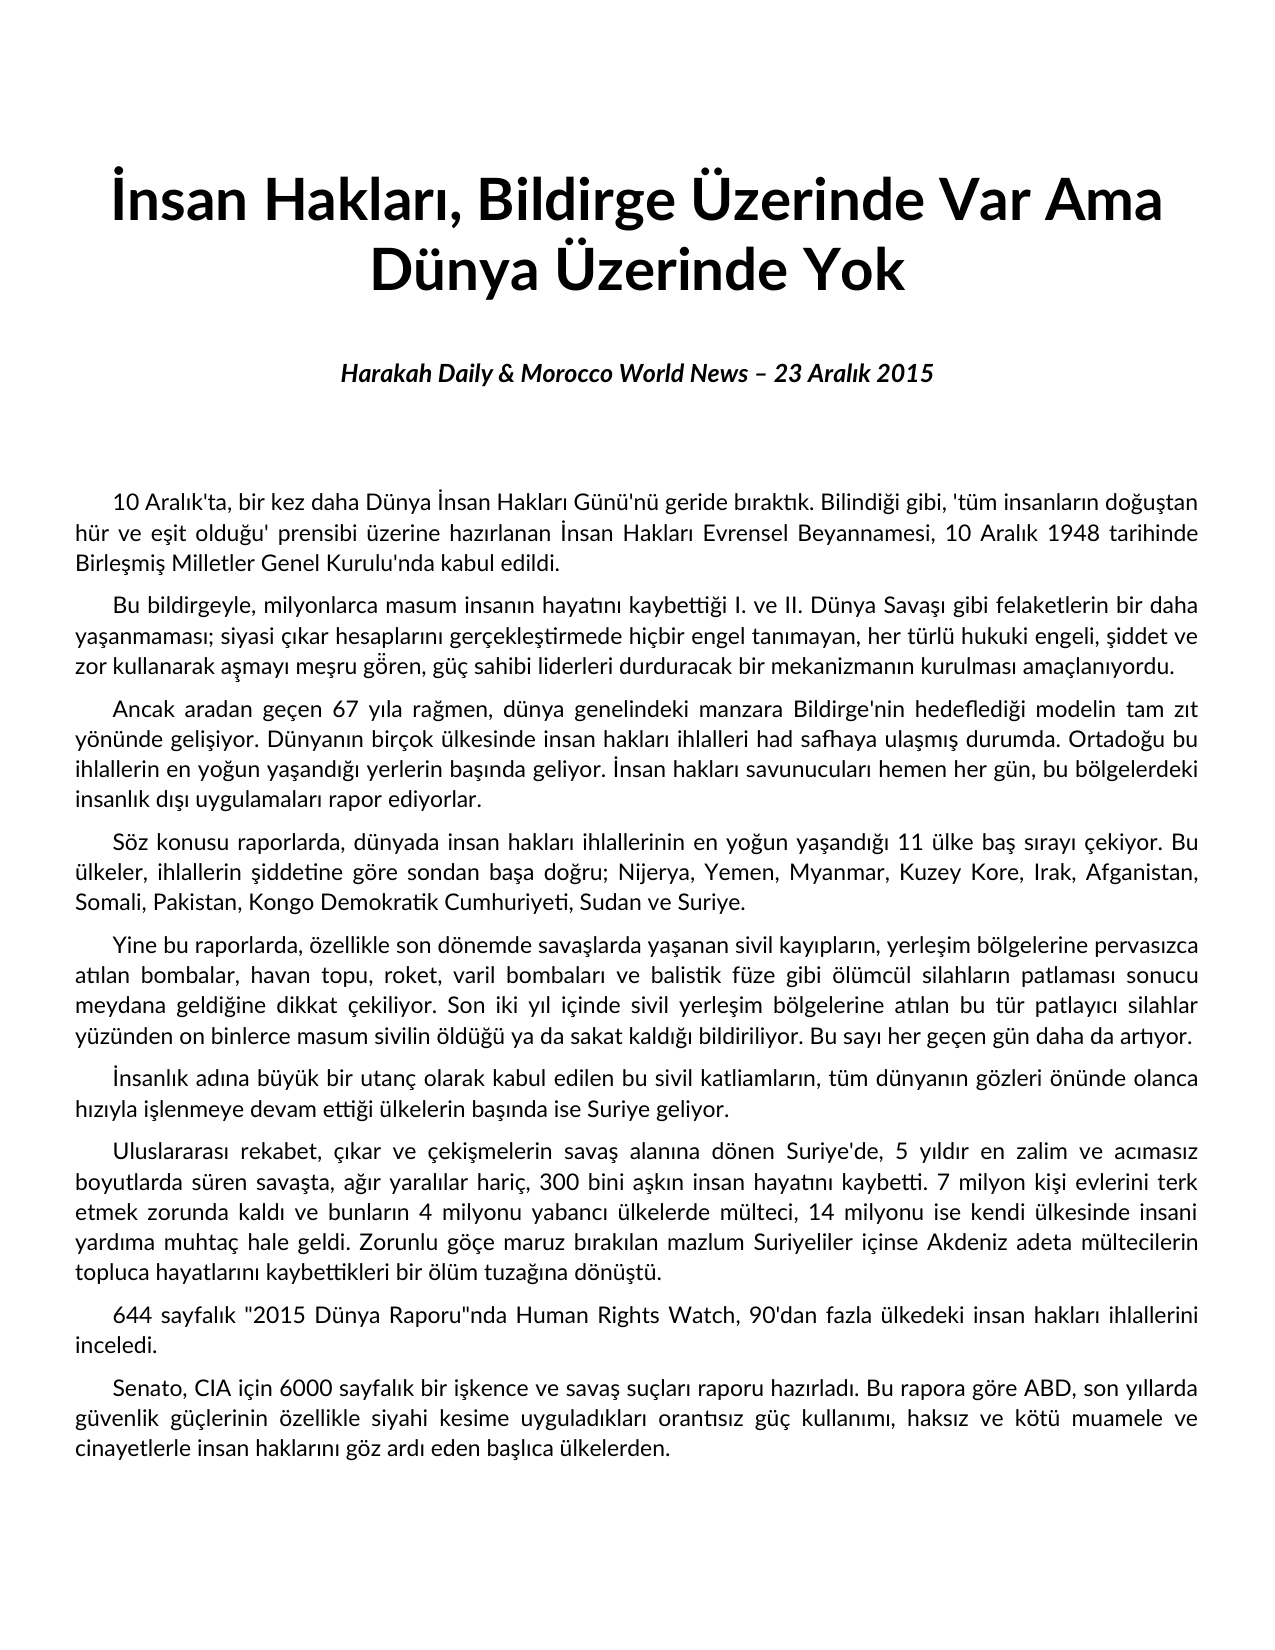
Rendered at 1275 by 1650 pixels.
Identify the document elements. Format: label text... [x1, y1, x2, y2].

text 10 Aralık'ta, bir kez daha Dünya İnsan Hakları Günü'nü geride bıraktık. Bilindiği gibi, 'tüm insanların doğuştan hür ve eşit olduğu' prensibi üzerine hazırlanan İnsan Hakları Evrensel Beyannamesi, 10 Aralık 1948 tarihinde Birleşmiş Milletler Genel Kurulu'nda kabul edildi. [75, 488, 1200, 576]
text Uluslararası rekabet, çıkar ve çekişmelerin savaş alanına dönen Suriye'de, 5 yıldır en zalim ve acımasız boyutlarda süren savaşta, ağır yaralılar hariç, 300 bini aşkın insan hayatını kaybetti. 7 milyon kişi evlerini terk etmek zorunda kaldı ve bunların 4 milyonu yabancı ülkelerde mülteci, 14 milyonu ise kendi ülkesinde insani yardıma muhtaç hale geldi. Zorunlu göçe maruz bırakılan mazlum Suriyeliler içinse Akdeniz adeta mültecilerin topluca hayatlarını kaybettikleri bir ölüm tuzağına dönüştü. [75, 1137, 1200, 1285]
text Ancak aradan geçen 67 yıla rağmen, dünya genelindeki manzara Bildirge'nin hedeflediği modelin tam zıt yönünde gelişiyor. Dünyanın birçok ülkesinde insan hakları ihlalleri had safhaya ulaşmış durumda. Ortadoğu bu ihlallerin en yoğun yaşandığı yerlerin başında geliyor. İnsan hakları savunucuları hemen her gün, bu bölgelerdeki insanlık dışı uygulamaları rapor ediyorlar. [75, 694, 1200, 812]
text 644 sayfalık "2015 Dünya Raporu"nda Human Rights Watch, 90'dan fazla ülkedeki insan hakları ihlallerini inceledi. [75, 1301, 1200, 1358]
subtitle İnsan Hakları, Bildirge Üzerinde Var Ama Dünya Üzerinde Yok [75, 162, 1200, 302]
text Yine bu raporlarda, özellikle son dönemde savaşlarda yaşanan sivil kayıpların, yerleşim bölgelerine pervasızca atılan bombalar, havan topu, roket, varil bombaları ve balistik füze gibi ölümcül silahların patlaması sonucu meydana geldiğine dikkat çekiliyor. Son iki yıl içinde sivil yerleşim bölgelerine atılan bu tür patlayıcı silahlar yüzünden on binlerce masum sivilin öldüğü ya da sakat kaldığı bildiriliyor. Bu sayı her geçen gün daha da artıyor. [75, 931, 1200, 1049]
text İnsanlık adına büyük bir utanç olarak kabul edilen bu sivil katliamların, tüm dünyanın gözleri önünde olanca hızıyla işlenmeye devam ettiği ülkelerin başında ise Suriye geliyor. [75, 1064, 1200, 1122]
text Harakah Daily & Morocco World News – 23 Aralık 2015 [75, 358, 1200, 388]
text Söz konusu raporlarda, dünyada insan hakları ihlallerinin en yoğun yaşandığı 11 ülke baş sırayı çekiyor. Bu ülkeler, ihlallerin şiddetine göre sondan başa doğru; Nijerya, Yemen, Myanmar, Kuzey Kore, Irak, Afganistan, Somali, Pakistan, Kongo Demokratik Cumhuriyeti, Sudan ve Suriye. [75, 828, 1200, 916]
text Senato, CIA için 6000 sayfalık bir işkence ve savaş suçları raporu hazırladı. Bu rapora göre ABD, son yıllarda güvenlik güçlerinin özellikle siyahi kesime uyguladıkları orantısız güç kullanımı, haksız ve kötü muamele ve cinayetlerle insan haklarını göz ardı eden başlıca ülkelerden. [75, 1373, 1200, 1461]
text Bu bildirgeyle, milyonlarca masum insanın hayatını kaybettiği I. ve II. Dünya Savaşı gibi felaketlerin bir daha yaşanmaması; siyasi çıkar hesaplarını gerçekleştirmede hiçbir engel tanımayan, her türlü hukuki engeli, şiddet ve zor kullanarak aş̧mayı meşru gö̈ren, güç sahibi liderleri durduracak bir mekanizmanın kurulması amaçlanıyordu. [75, 591, 1200, 679]
